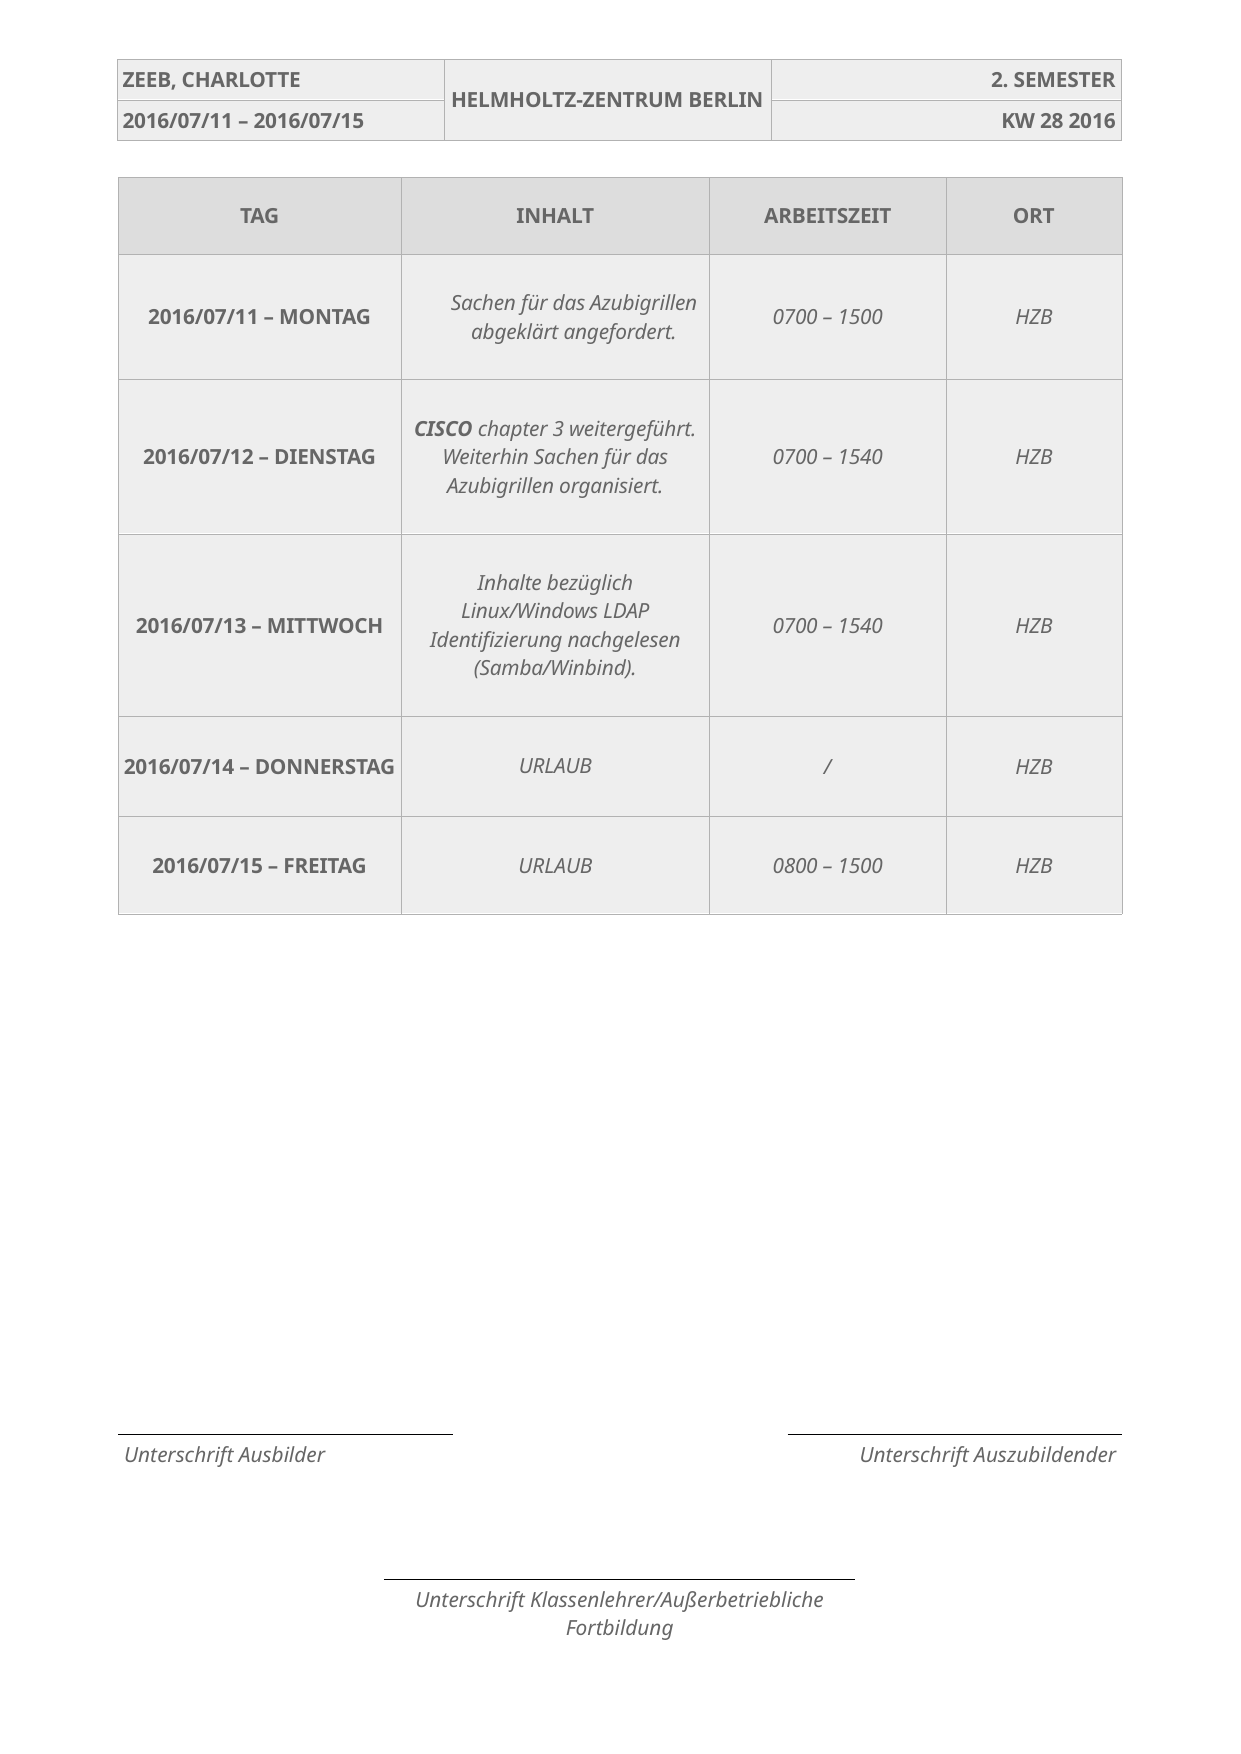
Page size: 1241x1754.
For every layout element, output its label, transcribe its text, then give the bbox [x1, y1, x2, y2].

table_cell HZB [947, 535, 1122, 716]
table_cell CISCO chapter 3 weitergeführt. Weiterhin Sachen für das Azubigrillen organisiert. [402, 380, 709, 533]
table_cell URLAUB [402, 717, 709, 816]
table_cell 2016/07/13 – MITTWOCH [119, 535, 401, 716]
table_cell 2016/07/14 – DONNERSTAG [119, 717, 401, 816]
table_cell 0700 – 1540 [710, 380, 946, 533]
table_cell HZB [947, 717, 1122, 816]
table_cell HZB [947, 817, 1122, 913]
table_cell HZB [947, 380, 1122, 533]
table_header INHALT [402, 178, 709, 254]
table_cell HZB [947, 255, 1122, 379]
table_cell 2016/07/12 – DIENSTAG [119, 380, 401, 533]
table_cell 0700 – 1540 [710, 535, 946, 716]
table_cell Inhalte bezüglich Linux/Windows LDAP Identifizierung nachgelesen (Samba/Winbind). [402, 535, 709, 716]
table_cell URLAUB [402, 817, 709, 913]
table_cell 2016/07/11 – MONTAG [119, 255, 401, 379]
table_cell 2016/07/15 – FREITAG [119, 817, 401, 913]
table_header ORT [947, 178, 1122, 254]
table_cell Sachen für das Azubigrillen abgeklärt angefordert. [402, 255, 709, 379]
table_cell / [710, 717, 946, 816]
table_cell 0800 – 1500 [710, 817, 946, 913]
table_cell 0700 – 1500 [710, 255, 946, 379]
table_header TAG [119, 178, 401, 254]
table_header ARBEITSZEIT [710, 178, 946, 254]
